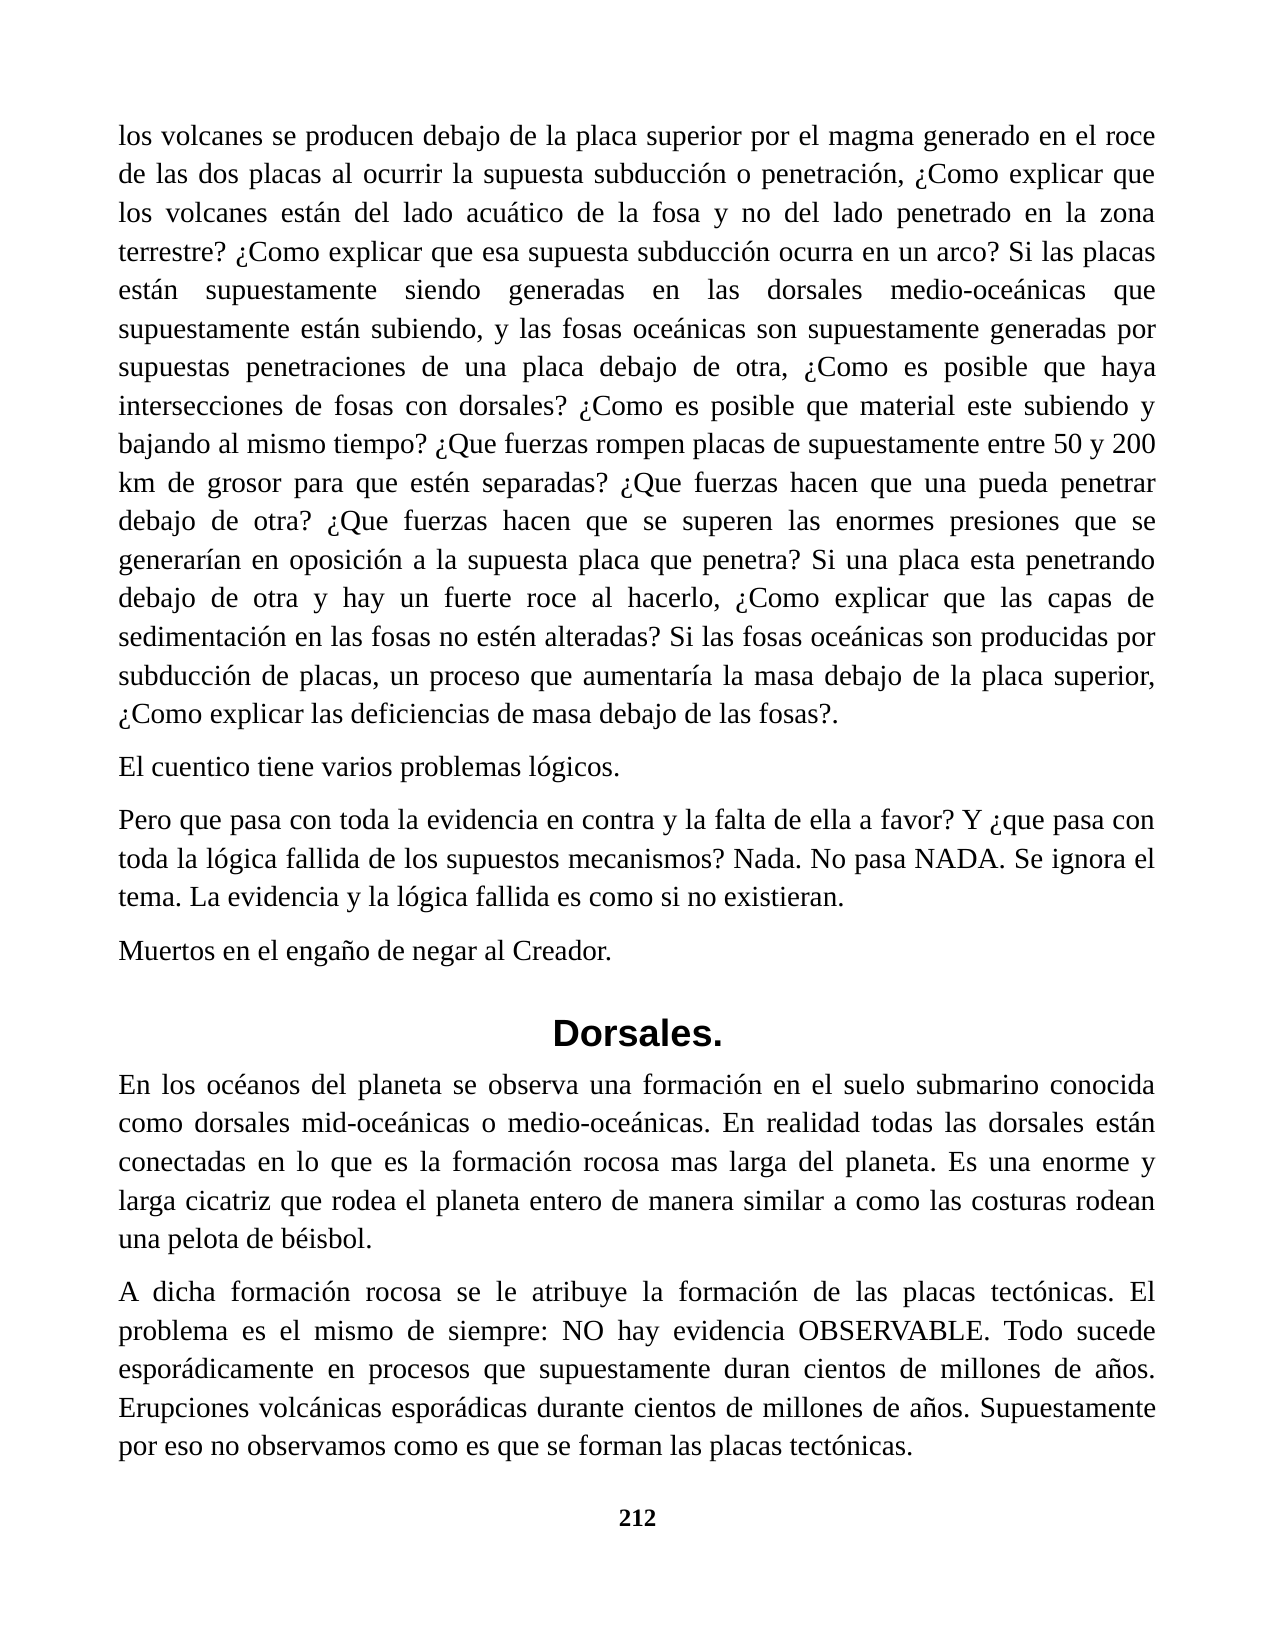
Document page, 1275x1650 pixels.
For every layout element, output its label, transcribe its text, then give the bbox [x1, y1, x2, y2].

text los volcanes se producen debajo de la placa superior por el magma generado en el roce de las dos placas al ocurrir la supuesta subducción o penetración, ¿Como explicar que los volcanes están del lado acuático de la fosa y no del lado penetrado en la zona terrestre? ¿Como explicar que esa supuesta subducción ocurra en un arco? Si las placas están supuestamente siendo generadas en las dorsales medio-oceánicas que supuestamente están subiendo, y las fosas oceánicas son supuestamente generadas por supuestas penetraciones de una placa debajo de otra, ¿Como es posible que haya intersecciones de fosas con dorsales? ¿Como es posible que material este subiendo y bajando al mismo tiempo? ¿Que fuerzas rompen placas de supuestamente entre 50 y 200 km de grosor para que estén separadas? ¿Que fuerzas hacen que una pueda penetrar debajo de otra? ¿Que fuerzas hacen que se superen las enormes presiones que se generarían en oposición a la supuesta placa que penetra? Si una placa esta penetrando debajo de otra y hay un fuerte roce al hacerlo, ¿Como explicar que las capas de sedimentación en las fosas no estén alteradas? Si las fosas oceánicas son producidas por subducción de placas, un proceso que aumentaría la masa debajo de la placa superior, ¿Como explicar las deficiencias de masa debajo de las fosas?. [118, 118, 1157, 730]
text Pero que pasa con toda la evidencia en contra y la falta de ella a favor? Y ¿que pasa con toda la lógica fallida de los supuestos mecanismos? Nada. No pasa NADA. Se ignora el tema. La evidencia y la lógica fallida es como si no existieran. [118, 802, 1157, 913]
text El cuentico tiene varios problemas lógicos. [118, 749, 1157, 783]
text Muertos en el engaño de negar al Creador. [118, 933, 1157, 966]
subtitle Dorsales. [118, 1011, 1157, 1054]
text A dicha formación rocosa se le atribuye la formación de las placas tectónicas. El problema es el mismo de siempre: NO hay evidencia OBSERVABLE. Todo sucede esporádicamente en procesos que supuestamente duran cientos de millones de años. Erupciones volcánicas esporádicas durante cientos de millones de años. Supuestamente por eso no observamos como es que se forman las placas tectónicas. [118, 1274, 1157, 1462]
text En los océanos del planeta se observa una formación en el suelo submarino conocida como dorsales mid-oceánicas o medio-oceánicas. En realidad todas las dorsales están conectadas en lo que es la formación rocosa mas larga del planeta. Es una enorme y larga cicatriz que rodea el planeta entero de manera similar a como las costuras rodean una pelota de béisbol. [118, 1067, 1157, 1255]
